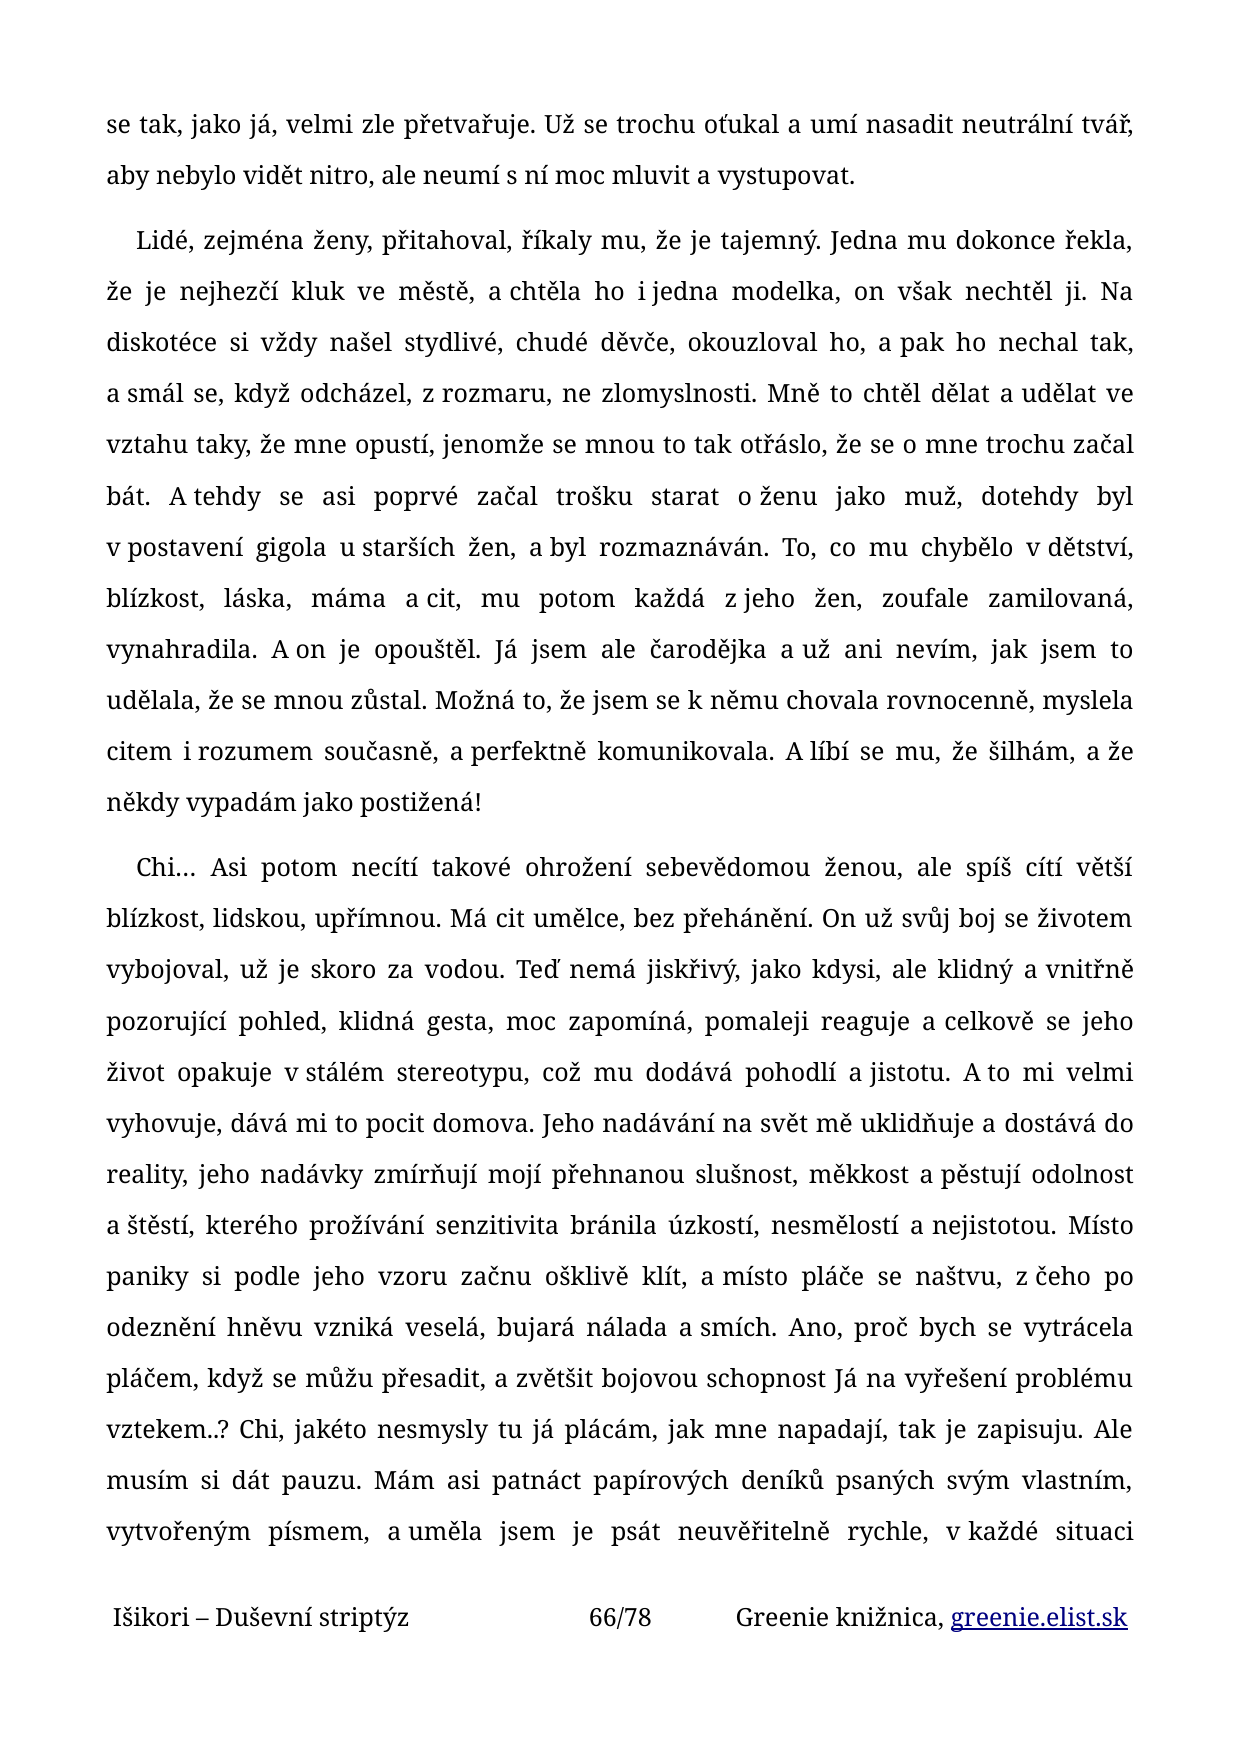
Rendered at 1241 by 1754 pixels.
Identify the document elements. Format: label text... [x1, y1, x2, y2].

text Lidé, zejména ženy, přitahoval, říkaly mu, že je tajemný. Jedna mu dokonce řekla, že je nejhezčí kluk ve městě, a chtěla ho i jedna modelka, on však nechtěl ji. Na diskotéce si vždy našel stydlivé, chudé děvče, okouzloval ho, a pak ho nechal tak, a smál se, když odcházel, z rozmaru, ne zlomyslnosti. Mně to chtěl dělat a udělat ve vztahu taky, že mne opustí, jenomže se mnou to tak otřáslo, že se o mne trochu začal bát. A tehdy se asi poprvé začal trošku starat o ženu jako muž, dotehdy byl v postavení gigola u starších žen, a byl rozmaznáván. To, co mu chybělo v dětství, blízkost, láska, máma a cit, mu potom každá z jeho žen, zoufale zamilovaná, vynahradila. A on je opouštěl. Já jsem ale čarodějka a už ani nevím, jak jsem to udělala, že se mnou zůstal. Možná to, že jsem se k němu chovala rovnocenně, myslela citem i rozumem současně, a perfektně komunikovala. A líbí se mu, že šilhám, a že někdy vypadám jako postižená! [106, 223, 1134, 818]
text se tak, jako já, velmi zle přetvařuje. Už se trochu oťukal a umí nasadit neutrální tvář, aby nebylo vidět nitro, ale neumí s ní moc mluvit a vystupovat. [106, 106, 1134, 191]
text Chi… Asi potom necítí takové ohrožení sebevědomou ženou, ale spíš cítí větší blízkost, lidskou, upřímnou. Má cit umělce, bez přehánění. On už svůj boj se životem vybojoval, už je skoro za vodou. Teď nemá jiskřivý, jako kdysi, ale klidný a vnitřně pozorující pohled, klidná gesta, moc zapomíná, pomaleji reaguje a celkově se jeho život opakuje v stálém stereotypu, což mu dodává pohodlí a jistotu. A to mi velmi vyhovuje, dává mi to pocit domova. Jeho nadávání na svět mě uklidňuje a dostává do reality, jeho nadávky zmírňují mojí přehnanou slušnost, měkkost a pěstují odolnost a štěstí, kterého prožívání senzitivita bránila úzkostí, nesmělostí a nejistotou. Místo paniky si podle jeho vzoru začnu ošklivě klít, a místo pláče se naštvu, z čeho po odeznění hněvu vzniká veselá, bujará nálada a smích. Ano, proč bych se vytrácela pláčem, když se můžu přesadit, a zvětšit bojovou schopnost Já na vyřešení problému vztekem..? Chi, jakéto nesmysly tu já plácám, jak mne napadají, tak je zapisuju. Ale musím si dát pauzu. Mám asi patnáct papírových deníků psaných svým vlastním, vytvořeným písmem, a uměla jsem je psát neuvěřitelně rychle, v každé situaci [106, 850, 1134, 1548]
